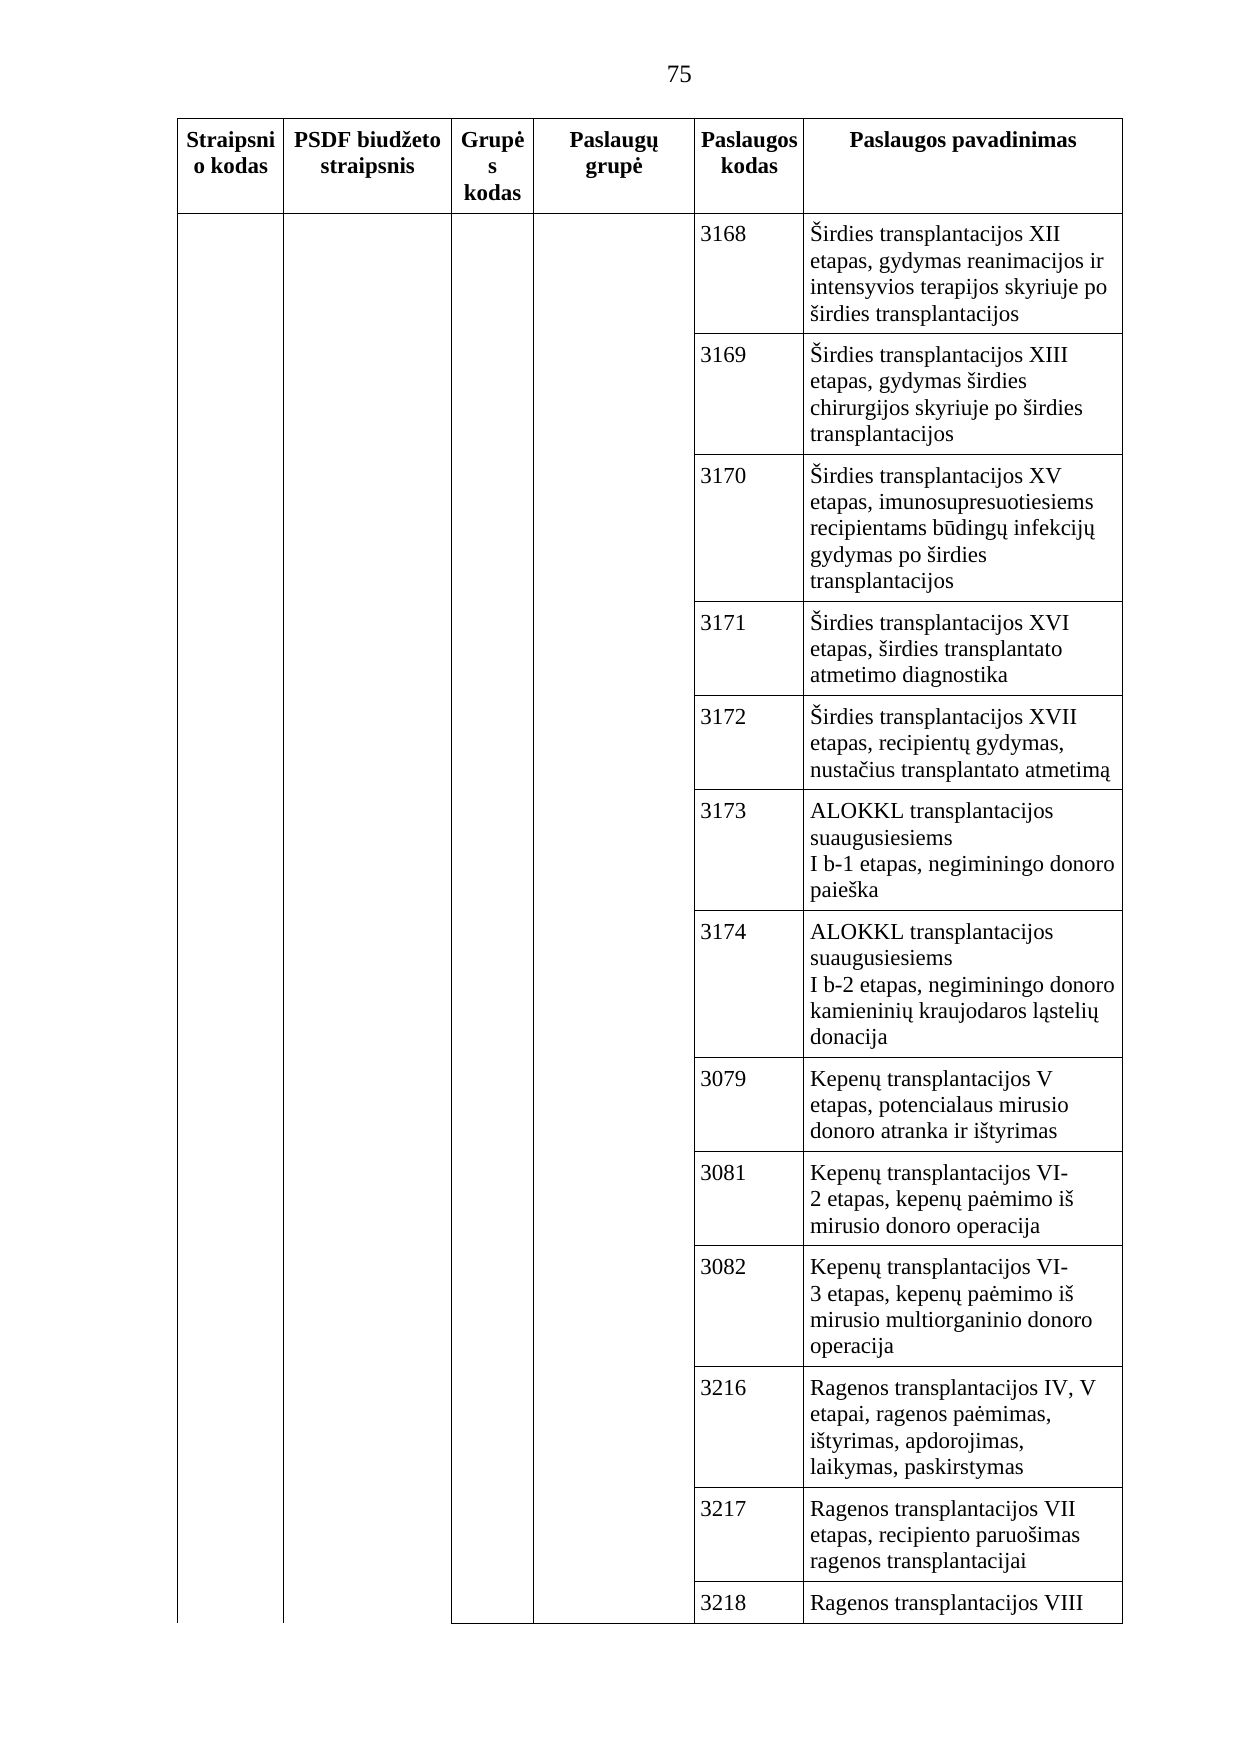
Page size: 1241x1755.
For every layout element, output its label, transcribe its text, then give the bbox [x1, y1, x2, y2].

table_cell 3081 [695, 1152, 803, 1245]
table_cell [534, 695, 694, 789]
table_cell Kepenų transplantacijos VI-3 etapas, kepenų paėmimo iš mirusio multiorganinio donoro operacija [804, 1246, 1122, 1366]
table_cell [284, 1581, 451, 1622]
table_cell [284, 1366, 451, 1487]
table_cell Kepenų transplantacijos V etapas, potencialaus mirusio donoro atranka ir ištyrimas [804, 1058, 1122, 1151]
table_cell [284, 789, 451, 910]
table_cell [284, 695, 451, 789]
table_header Straipsnio kodas [178, 119, 283, 212]
table_cell [284, 454, 451, 601]
table_cell [534, 333, 694, 454]
table_cell [178, 454, 283, 601]
table_header Grupės kodas [452, 119, 533, 212]
table_cell [534, 601, 694, 695]
table_cell [534, 910, 694, 1057]
table_cell 3218 [695, 1582, 803, 1622]
table_cell [178, 214, 283, 333]
table_cell ALOKKL transplantacijos suaugusiesiems I b-1 etapas, negiminingo donoro paieška [804, 790, 1122, 910]
table_cell 3079 [695, 1058, 803, 1151]
table_cell [178, 695, 283, 789]
table_cell [178, 910, 283, 1057]
table_cell [178, 333, 283, 454]
table_cell [534, 789, 694, 910]
table_cell 3174 [695, 911, 803, 1057]
table_cell [284, 1057, 451, 1151]
table_cell Kepenų transplantacijos VI-2 etapas, kepenų paėmimo iš mirusio donoro operacija [804, 1152, 1122, 1245]
table_header Paslaugos pavadinimas [804, 119, 1122, 212]
table_cell [178, 1366, 283, 1487]
table_cell [284, 1487, 451, 1581]
table_cell [284, 214, 451, 333]
table_cell [452, 1057, 533, 1151]
table_header Paslaugų grupė [534, 119, 694, 212]
table_cell 3172 [695, 696, 803, 789]
table_cell [284, 1245, 451, 1366]
table_cell [534, 1245, 694, 1622]
table_cell 3173 [695, 790, 803, 910]
table_cell Širdies transplantacijos XVI etapas, širdies transplantato atmetimo diagnostika [804, 602, 1122, 695]
table_cell [178, 1581, 283, 1622]
table_cell 3168 [695, 214, 803, 333]
table_cell Ragenos transplantacijos VII etapas, recipiento paruošimas ragenos transplantacijai [804, 1488, 1122, 1581]
table_cell [452, 214, 533, 333]
table_cell [178, 1487, 283, 1581]
table_cell [452, 910, 533, 1057]
table_cell Širdies transplantacijos XII etapas, gydymas reanimacijos ir intensyvios terapijos skyriuje po širdies transplantacijos [804, 214, 1122, 333]
table_cell [284, 601, 451, 695]
table_cell Širdies transplantacijos XIII etapas, gydymas širdies chirurgijos skyriuje po širdies transplantacijos [804, 334, 1122, 454]
table_cell [178, 1245, 283, 1366]
table_cell [534, 214, 694, 333]
table_cell Širdies transplantacijos XVII etapas, recipientų gydymas, nustačius transplantato atmetimą [804, 696, 1122, 789]
table_cell [452, 454, 533, 601]
table_cell Ragenos transplantacijos VIII [804, 1582, 1122, 1622]
table_cell 3169 [695, 334, 803, 454]
table_cell [452, 601, 533, 695]
table_cell 3217 [695, 1488, 803, 1581]
table_cell [534, 1151, 694, 1245]
table_cell [534, 454, 694, 601]
table_cell ALOKKL transplantacijos suaugusiesiems I b-2 etapas, negiminingo donoro kamieninių kraujodaros ląstelių donacija [804, 911, 1122, 1057]
table_cell [284, 333, 451, 454]
table_cell 3082 [695, 1246, 803, 1366]
table_cell Širdies transplantacijos XV etapas, imunosupresuotiesiems recipientams būdingų infekcijų gydymas po širdies transplantacijos [804, 455, 1122, 601]
table_cell [452, 695, 533, 789]
table_cell [178, 1057, 283, 1151]
table_header Paslaugos kodas [695, 119, 803, 212]
table_cell 3216 [695, 1367, 803, 1487]
table_cell [178, 601, 283, 695]
table_cell [534, 1057, 694, 1151]
table_cell [452, 1245, 533, 1622]
table_cell [284, 910, 451, 1057]
table_cell [452, 333, 533, 454]
table_header PSDF biudžeto straipsnis [284, 119, 451, 212]
table_cell [284, 1151, 451, 1245]
table_cell 3170 [695, 455, 803, 601]
table_cell [452, 1151, 533, 1245]
table_cell Ragenos transplantacijos IV, V etapai, ragenos paėmimas, ištyrimas, apdorojimas, laikymas, paskirstymas [804, 1367, 1122, 1487]
table_cell [178, 1151, 283, 1245]
table_cell 3171 [695, 602, 803, 695]
table_cell [178, 789, 283, 910]
table_cell [452, 789, 533, 910]
